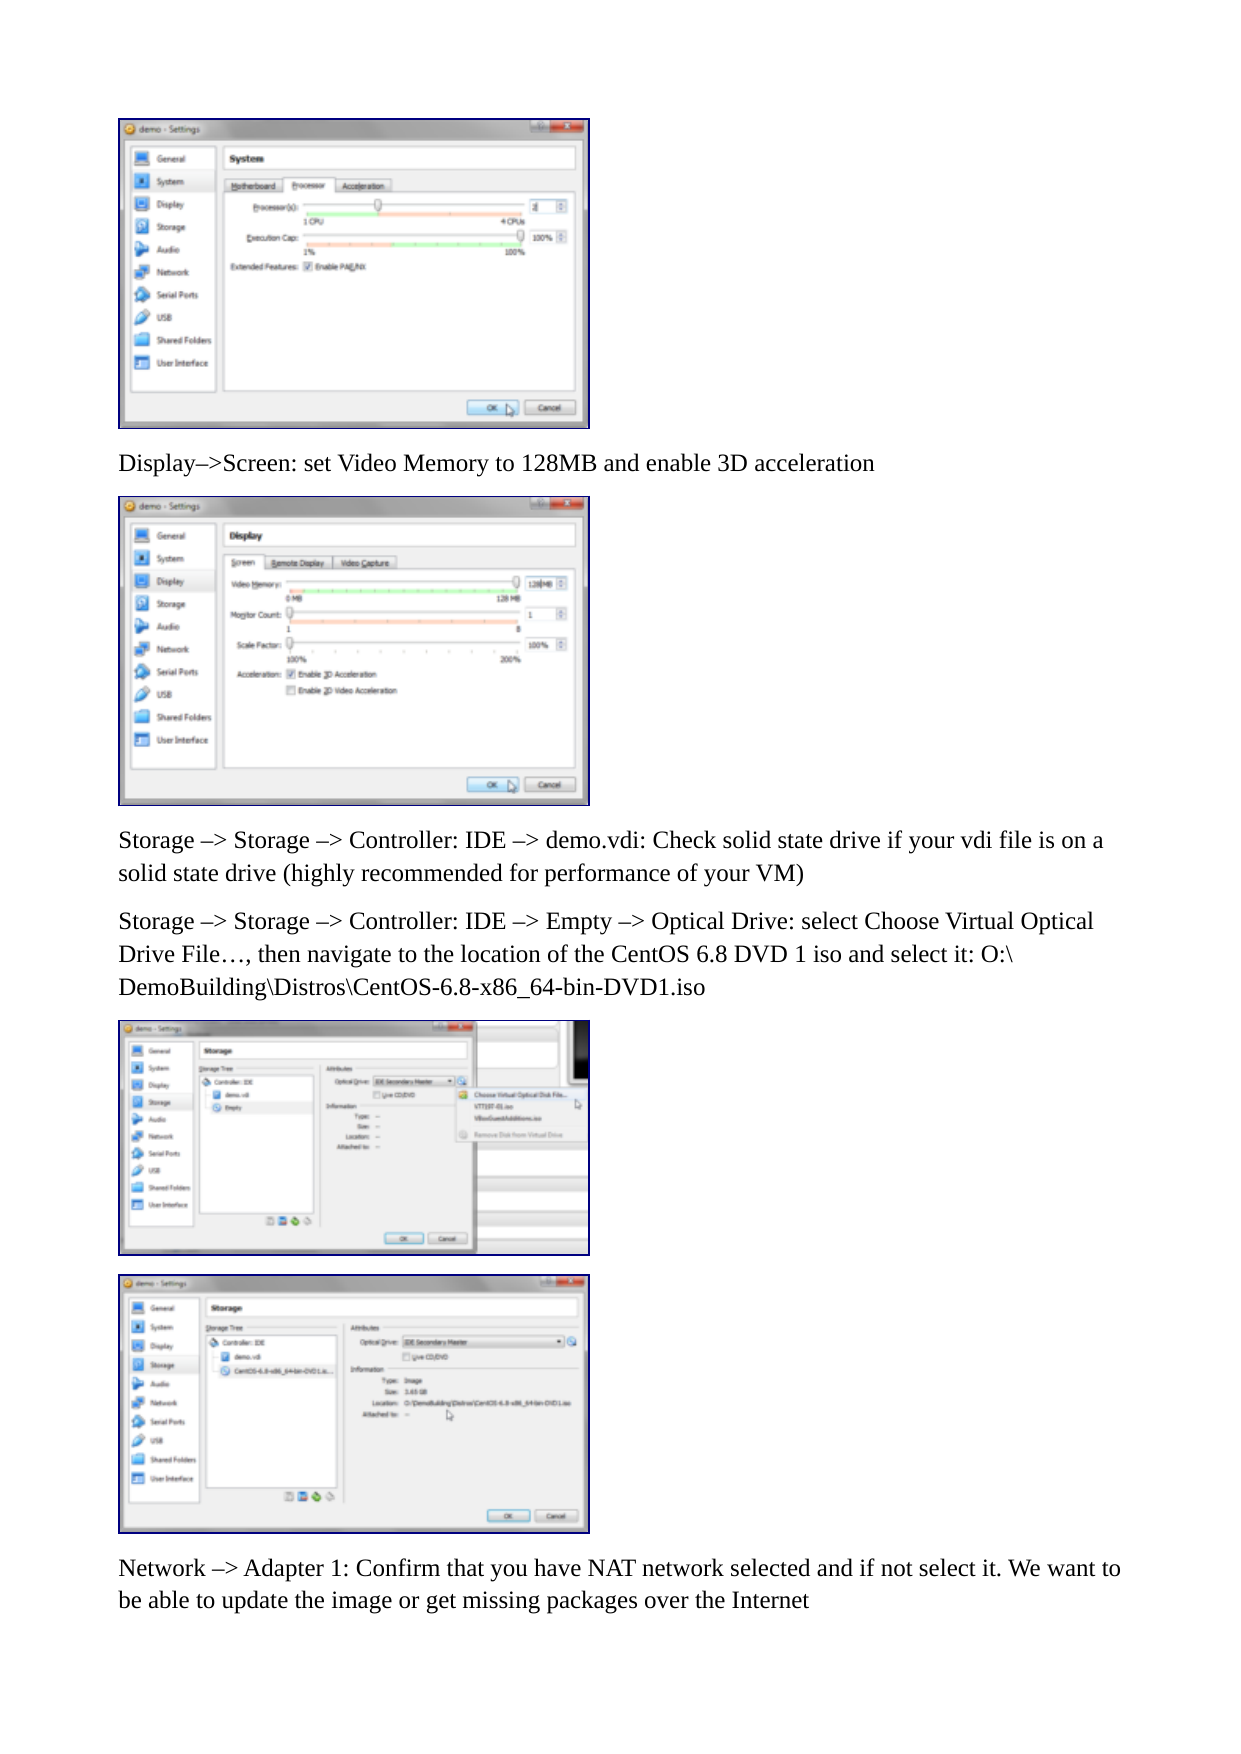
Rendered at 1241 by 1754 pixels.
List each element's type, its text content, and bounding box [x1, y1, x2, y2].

picture [120, 1021, 588, 1254]
text Display–>Screen: set Video Memory to 128MB and enable 3D acceleration [118, 448, 1122, 477]
text Storage –> Storage –> Controller: IDE –> demo.vdi: Check solid state drive if your vdi file is on a solid state drive (highly recommended for performance of your VM) [118, 825, 1122, 887]
text Storage –> Storage –> Controller: IDE –> Empty –> Optical Drive: select Choose Virtual Optical Drive File…, then navigate to the location of the CentOS 6.8 DVD 1 iso and select it: O:\DemoBuilding\Distros\CentOS-6.8-x86_64-bin-DVD1.iso [118, 906, 1122, 1001]
picture [120, 120, 588, 428]
picture [120, 1276, 588, 1532]
text Network –> Adapter 1: Confirm that you have NAT network selected and if not select it. We want to be able to update the image or get missing packages over the Internet [118, 1553, 1122, 1614]
picture [120, 497, 588, 805]
